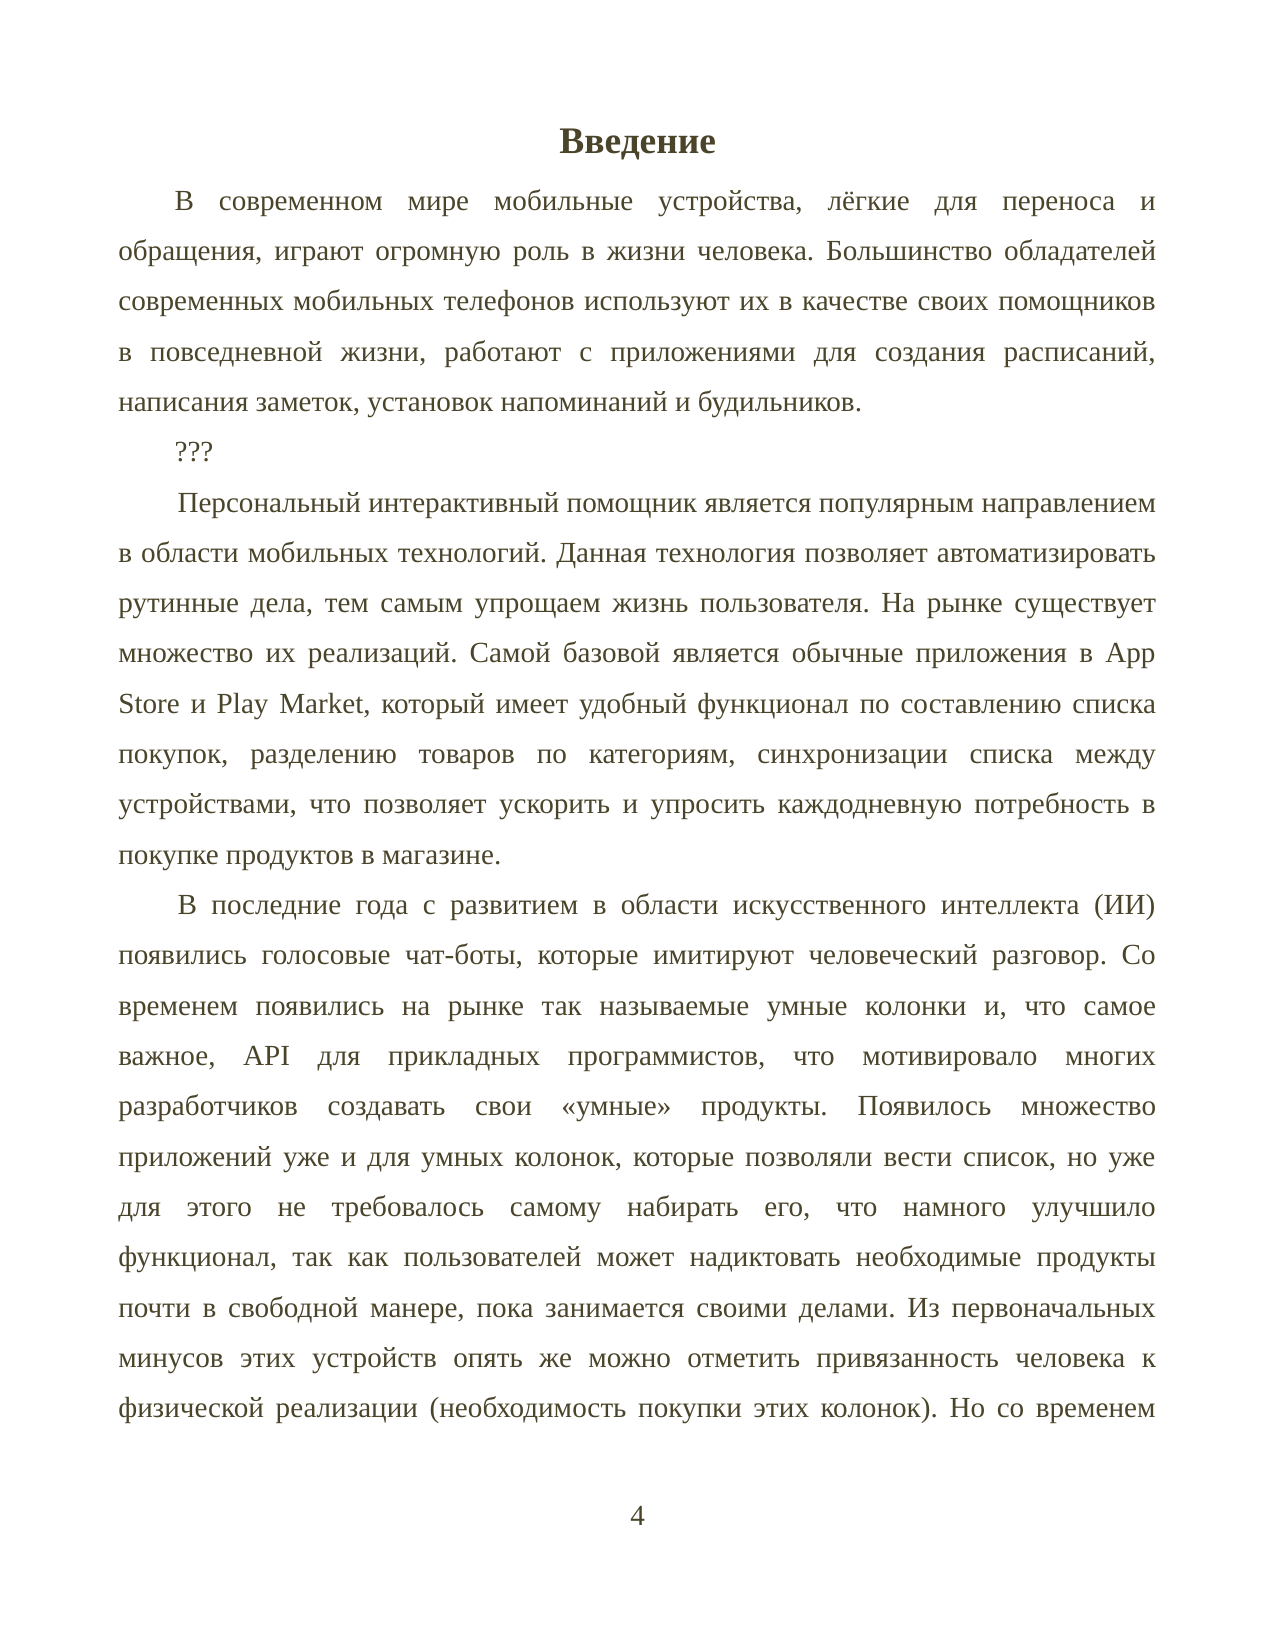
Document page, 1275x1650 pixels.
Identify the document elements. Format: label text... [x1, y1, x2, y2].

text В современном мире мобильные устройства, лёгкие для переноса и обращения, играют огромную роль в жизни человека. Большинство обладателей современных мобильных телефонов используют их в качестве своих помощников в повседневной жизни, работают с приложениями для создания расписаний, написания заметок, установок напоминаний и будильников. [118, 183, 1157, 418]
text Персональный интерактивный помощник является популярным направлением в области мобильных технологий. Данная технология позволяет автоматизировать рутинные дела, тем самым упрощаем жизнь пользователя. На рынке существует множество их реализаций. Самой базовой является обычные приложения в App Store и Play Market, который имеет удобный функционал по составлению списка покупок, разделению товаров по категориям, синхронизации списка между устройствами, что позволяет ускорить и упросить каждодневную потребность в покупке продуктов в магазине. [118, 485, 1157, 870]
text ??? [118, 434, 1157, 468]
text В последние года с развитием в области искусственного интеллекта (ИИ) появились голосовые чат-боты, которые имитируют человеческий разговор. Со временем появились на рынке так называемые умные колонки и, что самое важное, API для прикладных программистов, что мотивировало многих разработчиков создавать свои «умные» продукты. Появилось множество приложений уже и для умных колонок, которые позволяли вести список, но уже для этого не требовалось самому набирать его, что намного улучшило функционал, так как пользователей может надиктовать необходимые продукты почти в свободной манере, пока занимается своими делами. Из первоначальных минусов этих устройств опять же можно отметить привязанность человека к физической реализации (необходимость покупки этих колонок). Но со временем [118, 887, 1157, 1424]
subtitle Введение [118, 118, 1157, 161]
